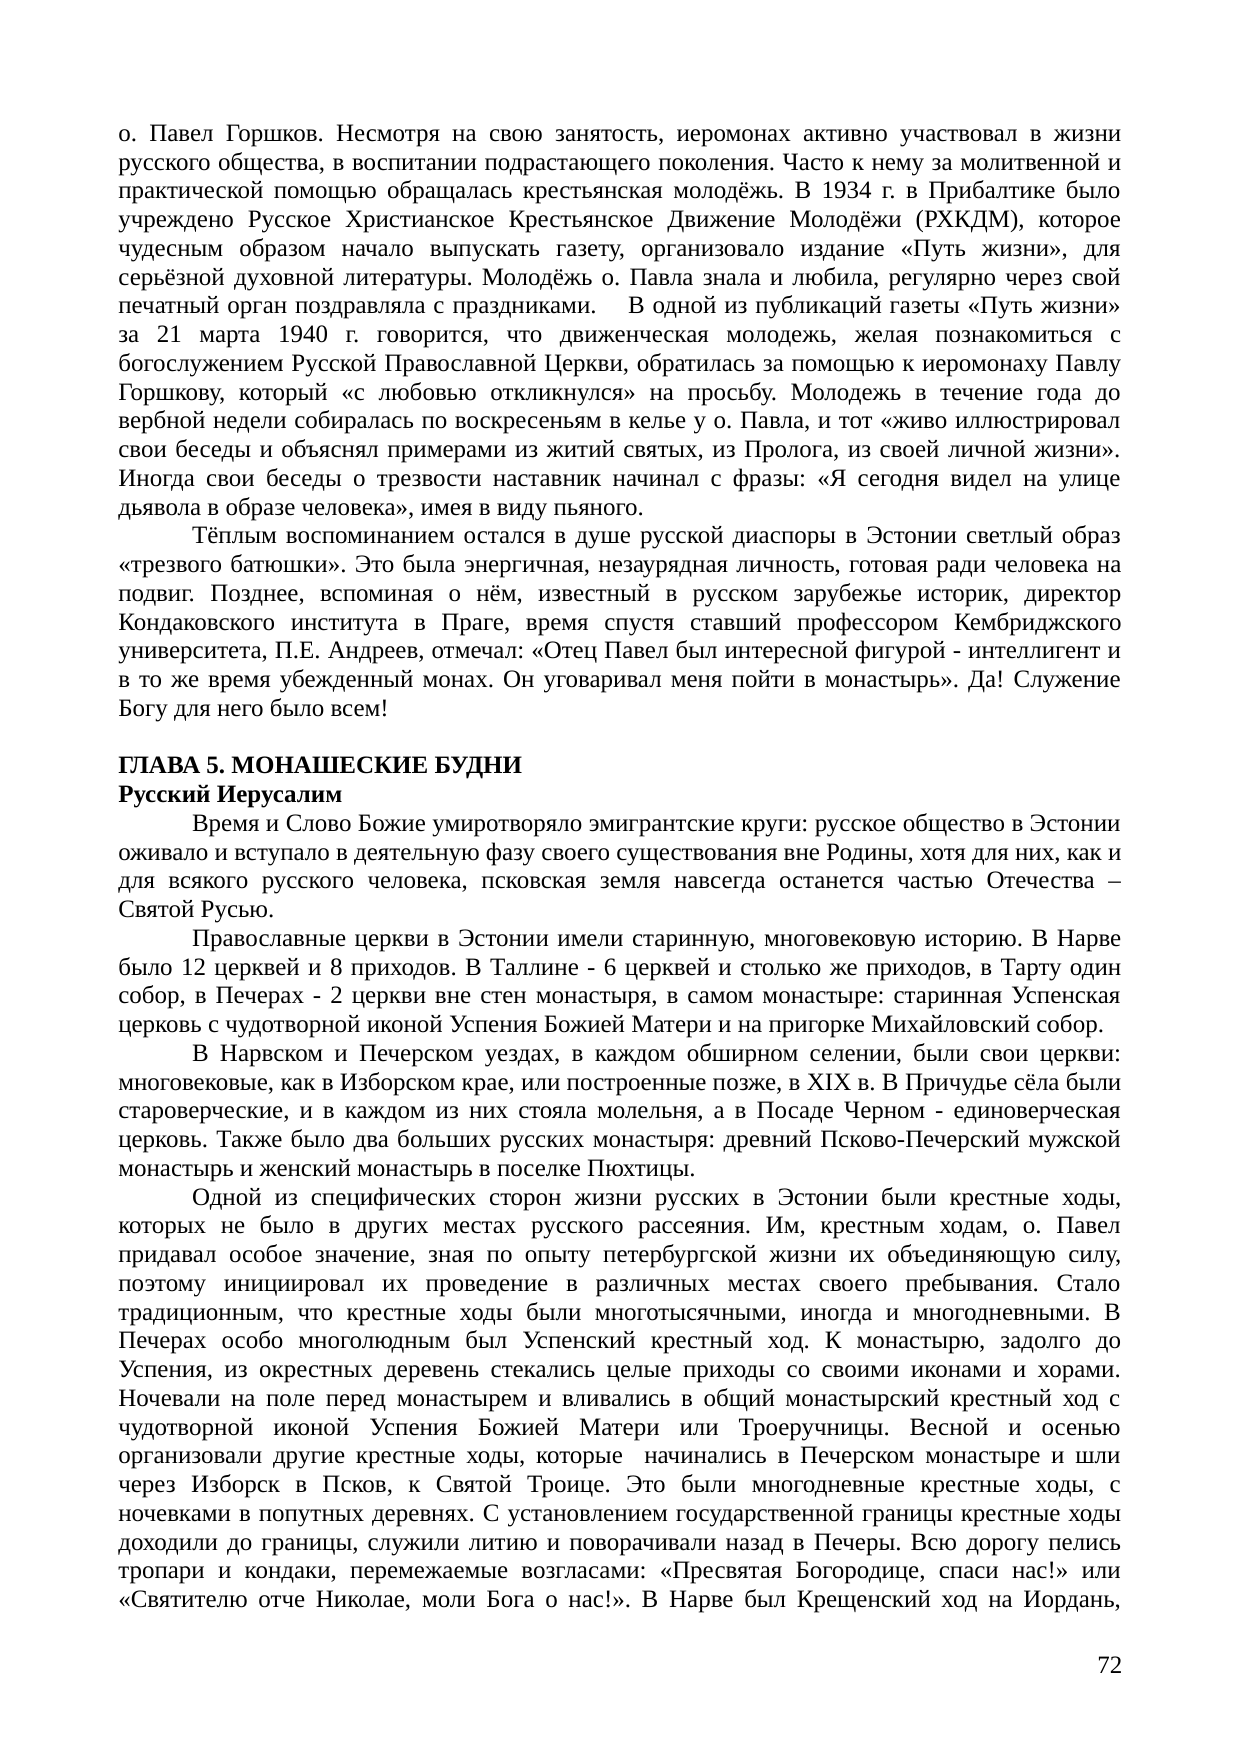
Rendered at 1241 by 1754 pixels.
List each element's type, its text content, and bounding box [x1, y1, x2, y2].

text Тёплым воспоминанием остался в душе русской диаспоры в Эстонии светлый образ «трезвого батюшки». Это была энергичная, незаурядная личность, готовая ради человека на подвиг. Позднее, вспоминая о нём, известный в русском зарубежье историк, директор Кондаковского института в Праге, время спустя ставший профессором Кембриджского университета, П.Е. Андреев, отмечал: «Отец Павел был интересной фигурой - интеллигент и в то же время убежденный монах. Он уговаривал меня пойти в монастырь». Да! Служение Богу для него было всем! [118, 521, 1122, 722]
text ГЛАВА 5. МОНАШЕСКИЕ БУДНИ [118, 751, 1122, 779]
text Время и Слово Божие умиротворяло эмигрантские круги: русское общество в Эстонии оживало и вступало в деятельную фазу своего существования вне Родины, хотя для них, как и для всякого русского человека, псковская земля навсегда останется частью Отечества – Святой Русью. [118, 808, 1122, 923]
text Одной из специфических сторон жизни русских в Эстонии были крестные ходы, которых не было в других местах русского рассеяния. Им, крестным ходам, о. Павел придавал особое значение, зная по опыту петербургской жизни их объединяющую силу, поэтому инициировал их проведение в различных местах своего пребывания. Стало традиционным, что крестные ходы были многотысячными, иногда и многодневными. В Печерах особо многолюдным был Успенский крестный ход. К монастырю, задолго до Успения, из окрестных деревень стекались целые приходы со своими иконами и хорами. Ночевали на поле перед монастырем и вливались в общий монастырский крестный ход с чудотворной иконой Успения Божией Матери или Троеручницы. Весной и осенью организовали другие крестные ходы, которые начинались в Печерском монастыре и шли через Изборск в Псков, к Святой Троице. Это были многодневные крестные ходы, с ночевками в попутных деревнях. С установлением государственной границы крестные ходы доходили до границы, служили литию и поворачивали назад в Печеры. Всю дорогу пелись тропари и кондаки, перемежаемые возгласами: «Пресвятая Богородице, спаси нас!» или «Святителю отче Николае, моли Бога о нас!». В Нарве был Крещенский ход на Иордань, [118, 1182, 1122, 1613]
text Русский Иерусалим [118, 779, 1122, 808]
text Православные церкви в Эстонии имели старинную, многовековую историю. В Нарве было 12 церквей и 8 приходов. В Таллине - 6 церквей и столько же приходов, в Тарту один собор, в Печерах - 2 церкви вне стен монастыря, в самом монастыре: старинная Успенская церковь с чудотворной иконой Успения Божией Матери и на пригорке Михайловский собор. [118, 923, 1122, 1038]
text В Нарвском и Печерском уездах, в каждом обширном селении, были свои церкви: многовековые, как в Изборском крае, или построенные позже, в XIX в. В Причудье сёла были староверческие, и в каждом из них стояла молельня, а в Посаде Черном - единоверческая церковь. Также было два больших русских монастыря: древний Псково-Печерский мужской монастырь и женский монастырь в поселке Пюхтицы. [118, 1038, 1122, 1182]
text о. Павел Горшков. Несмотря на свою занятость, иеромонах активно участвовал в жизни русского общества, в воспитании подрастающего поколения. Часто к нему за молитвенной и практической помощью обращалась крестьянская молодёжь. В 1934 г. в Прибалтике было учреждено Русское Христианское Крестьянское Движение Молодёжи (РХКДМ), которое чудесным образом начало выпускать газету, организовало издание «Путь жизни», для серьёзной духовной литературы. Молодёжь о. Павла знала и любила, регулярно через свой печатный орган поздравляла с праздниками. В одной из публикаций газеты «Путь жизни» за 21 марта 1940 г. говорится, что движенческая молодежь, желая познакомиться с богослужением Русской Православной Церкви, обратилась за помощью к иеромонаху Павлу Горшкову, который «с любовью откликнулся» на просьбу. Молодежь в течение года до вербной недели собиралась по воскресеньям в келье у о. Павла, и тот «живо иллюстрировал свои беседы и объяснял примерами из житий святых, из Пролога, из своей личной жизни». Иногда свои беседы о трезвости наставник начинал с фразы: «Я сегодня видел на улице дьявола в образе человека», имея в виду пьяного. [118, 118, 1122, 521]
